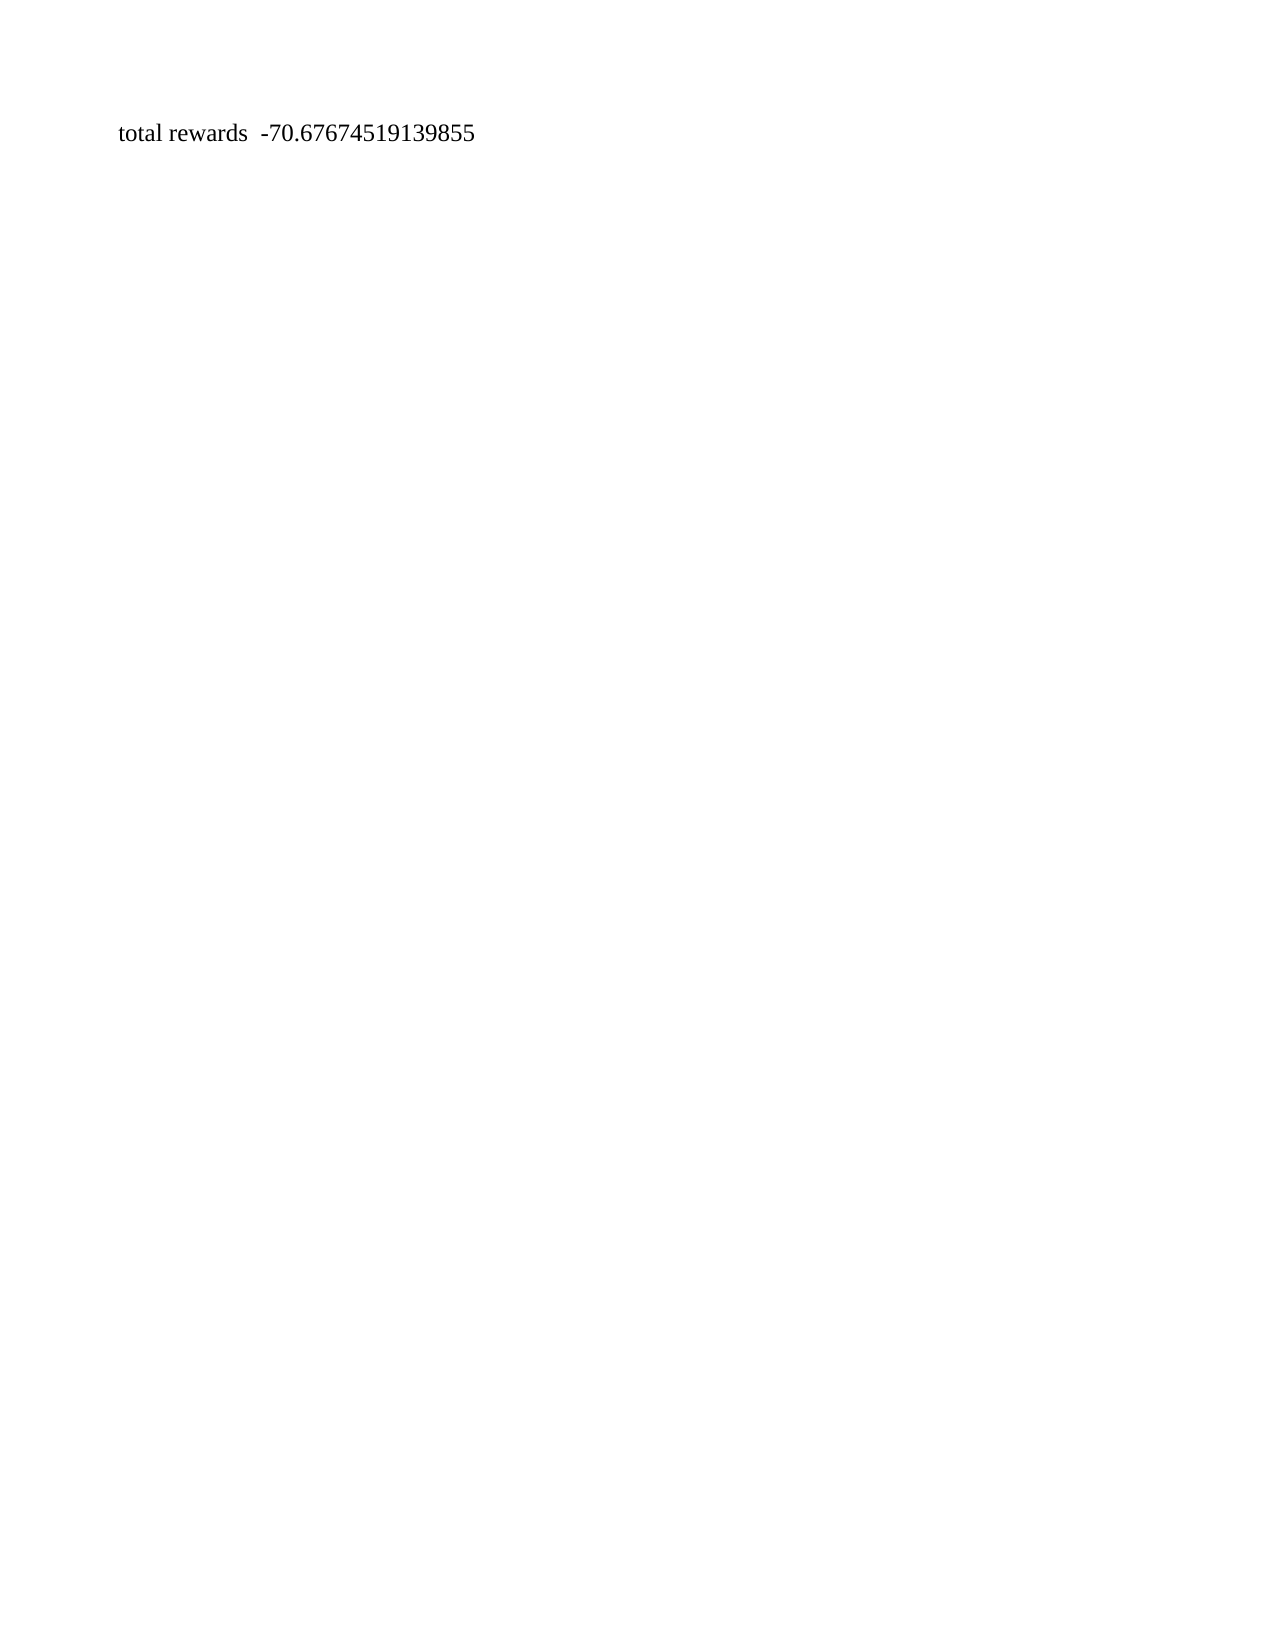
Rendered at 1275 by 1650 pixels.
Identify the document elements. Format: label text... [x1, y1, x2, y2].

text total rewards -70.67674519139855 [118, 118, 1157, 147]
